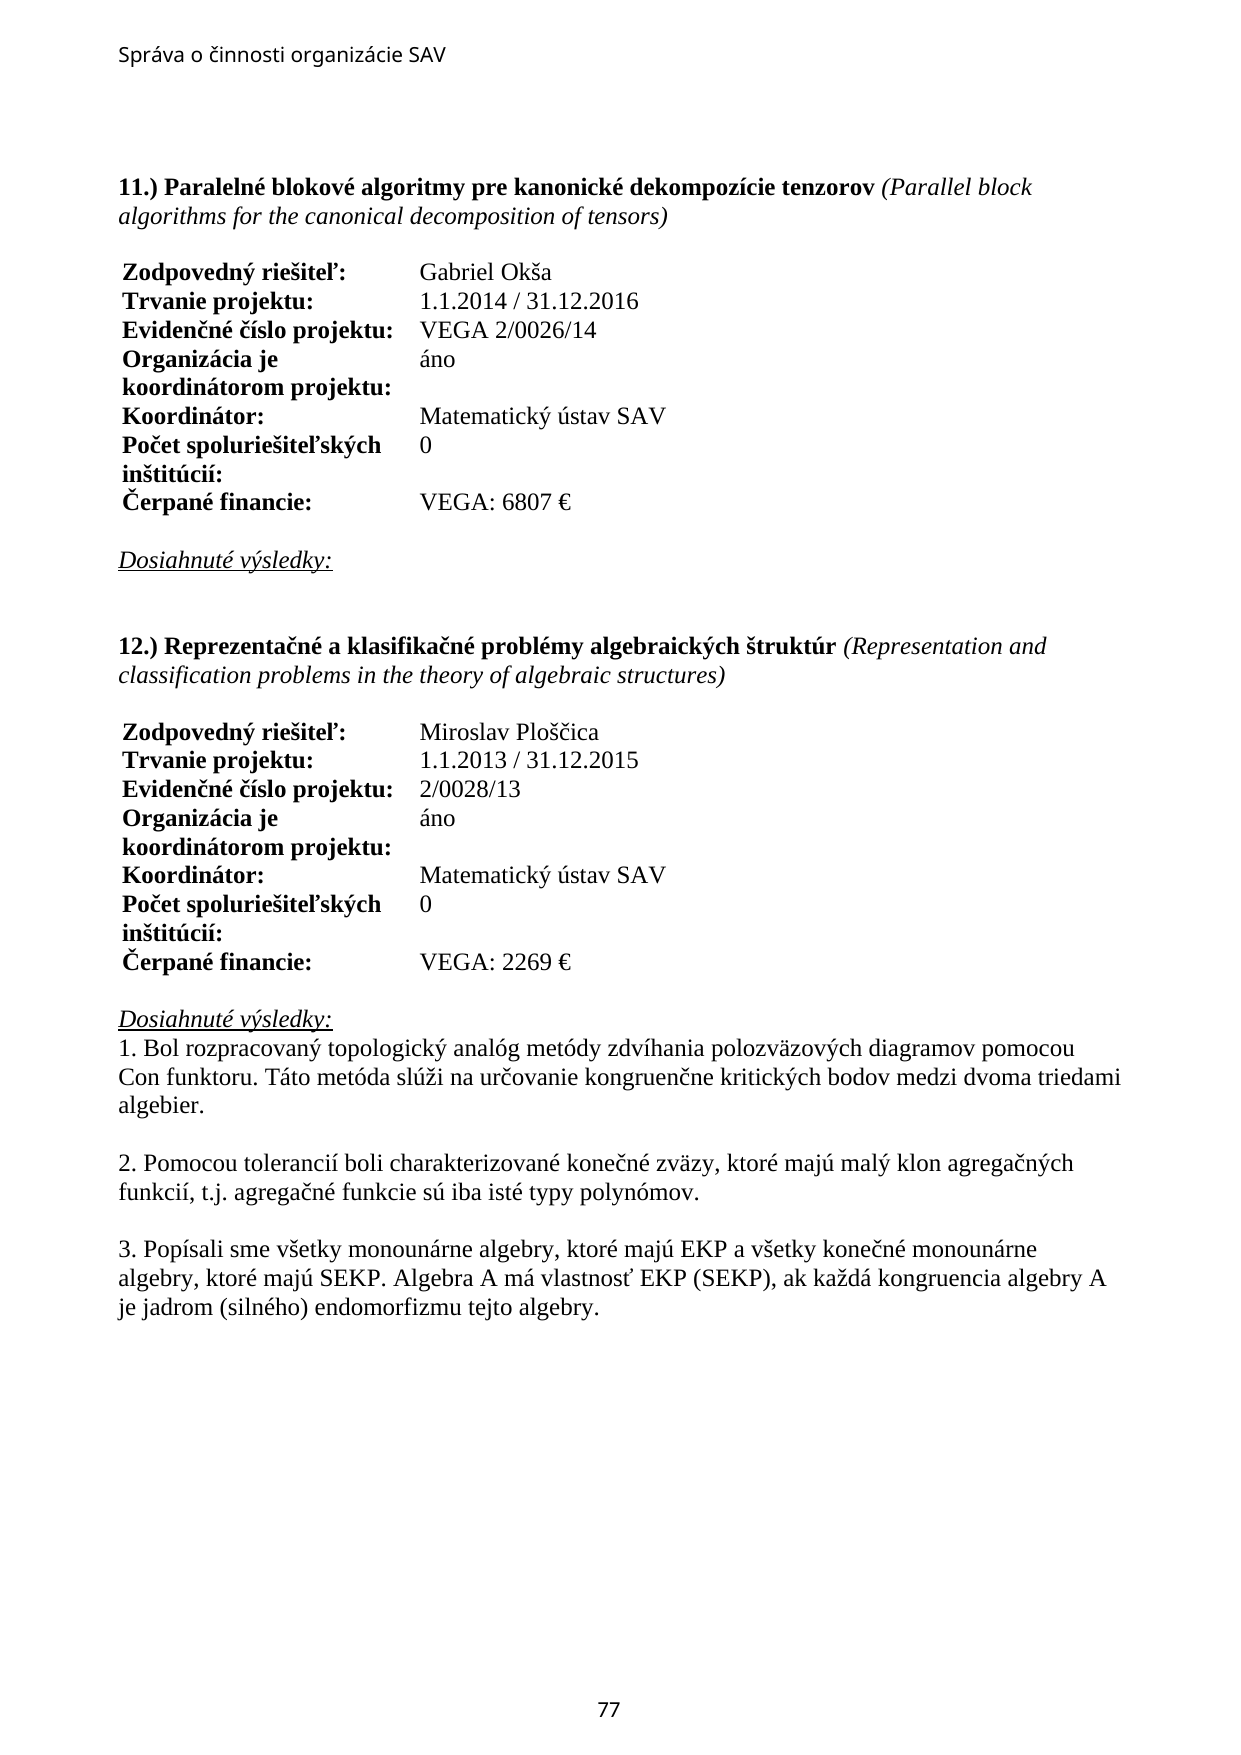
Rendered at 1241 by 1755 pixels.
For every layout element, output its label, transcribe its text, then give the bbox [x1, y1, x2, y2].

table_cell áno [419, 803, 1122, 861]
table_cell VEGA 2/0026/14 [419, 315, 1122, 344]
text Dosiahnuté výsledky: 1. Bol rozpracovaný topologický analóg metódy zdvíhania polozväzových diagramov pomocou Con funktoru. Táto metóda slúži na určovanie kongruenčne kritických bodov medzi dvoma triedami algebier. 2. Pomocou tolerancií boli charakterizované konečné zväzy, ktoré majú malý klon agregačných funkcií, t.j. agregačné funkcie sú iba isté typy polynómov. 3. Popísali sme všetky monounárne algebry, ktoré majú EKP a všetky konečné monounárne algebry, ktoré majú SEKP. Algebra A má vlastnosť EKP (SEKP), ak každá kongruencia algebry A je jadrom (silného) endomorfizmu tejto algebry. [118, 976, 1122, 1377]
table_cell 1.1.2013 / 31.12.2015 [419, 746, 1122, 774]
table_cell Čerpané financie: [122, 947, 419, 976]
table_cell Matematický ústav SAV [419, 401, 1122, 430]
table_cell Trvanie projektu: [122, 286, 419, 315]
table_cell VEGA: 2269 € [419, 947, 1122, 976]
table_cell VEGA: 6807 € [419, 488, 1122, 516]
table_cell Koordinátor: [122, 401, 419, 430]
table_cell 0 [419, 430, 1122, 487]
table_cell Koordinátor: [122, 861, 419, 889]
table_cell Organizácia je koordinátorom projektu: [122, 344, 419, 401]
table_cell Trvanie projektu: [122, 746, 419, 774]
table_cell áno [419, 344, 1122, 401]
table_cell Evidenčné číslo projektu: [122, 774, 419, 803]
text Dosiahnuté výsledky: 12.) Reprezentačné a klasifikačné problémy algebraických štruktúr (Representation and classification problems in the theory of algebraic structures) [118, 516, 1122, 717]
table_header Miroslav Ploščica [419, 717, 1122, 746]
table_header Zodpovedný riešiteľ: [122, 717, 419, 746]
table_cell 0 [419, 889, 1122, 947]
table_cell 1.1.2014 / 31.12.2016 [419, 286, 1122, 315]
table_cell Evidenčné číslo projektu: [122, 315, 419, 344]
table_cell 2/0028/13 [419, 774, 1122, 803]
table_cell Organizácia je koordinátorom projektu: [122, 803, 419, 861]
table_cell Počet spoluriešiteľských inštitúcií: [122, 430, 419, 487]
text 11.) Paralelné blokové algoritmy pre kanonické dekompozície tenzorov (Parallel block algorithms for the canonical decomposition of tensors) [118, 172, 1122, 257]
table_cell Matematický ústav SAV [419, 861, 1122, 889]
table_header Gabriel Okša [419, 258, 1122, 286]
table_cell Počet spoluriešiteľských inštitúcií: [122, 889, 419, 947]
table_cell Čerpané financie: [122, 488, 419, 516]
table_header Zodpovedný riešiteľ: [122, 258, 419, 286]
